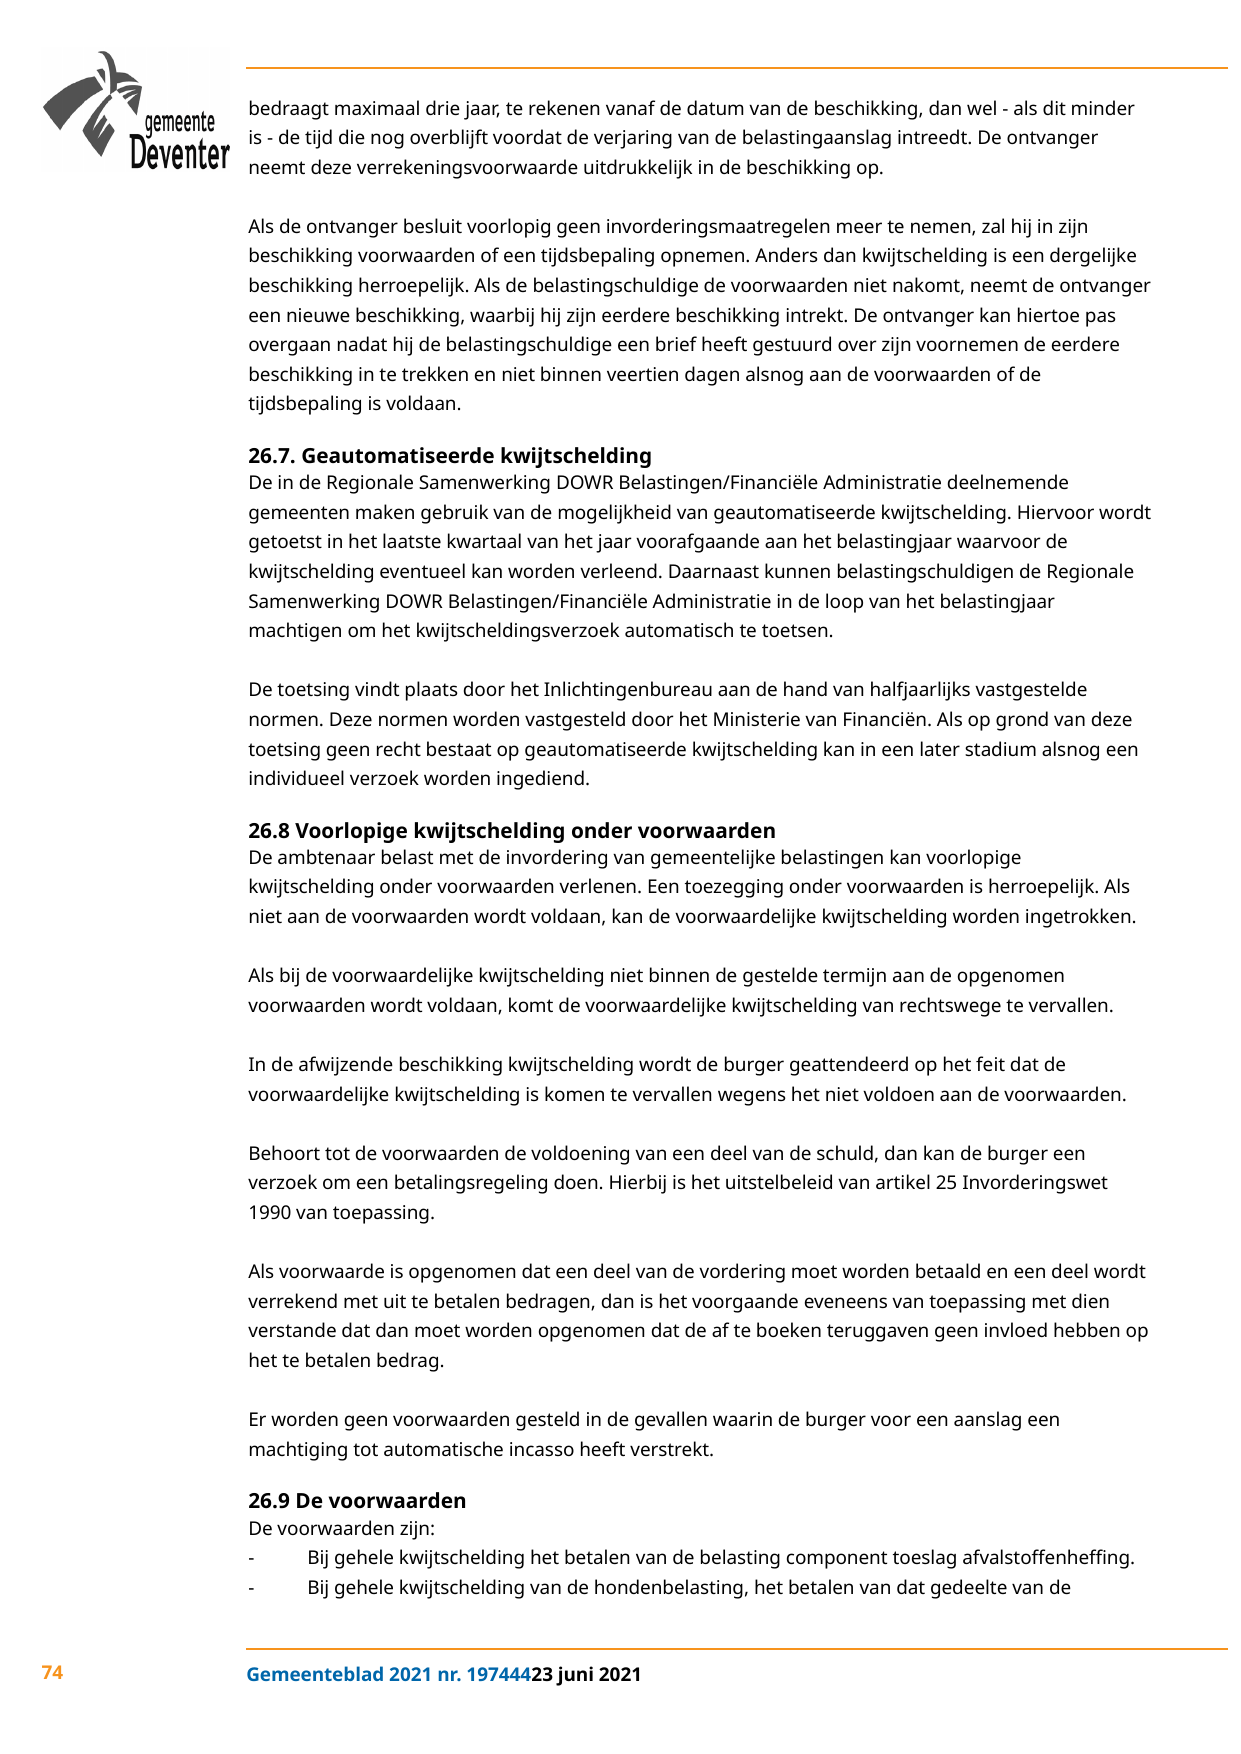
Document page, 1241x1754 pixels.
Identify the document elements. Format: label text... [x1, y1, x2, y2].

text De in de Regionale Samenwerking DOWR Belastingen/Financiële Administratie deelnemende gemeenten maken gebruik van de mogelijkheid van geautomatiseerde kwijtschelding. Hiervoor wordt getoetst in het laatste kwartaal van het jaar voorafgaande aan het belastingjaar waarvoor de kwijtschelding eventueel kan worden verleend. Daarnaast kunnen belastingschuldigen de Regionale Samenwerking DOWR Belastingen/Financiële Administratie in de loop van het belastingjaar machtigen om het kwijtscheldingsverzoek automatisch te toetsen. [248, 469, 1152, 643]
text bedraagt maximaal drie jaar, te rekenen vanaf de datum van de beschikking, dan wel - als dit minder is - de tijd die nog overblijft voordat de verjaring van de belastingaanslag intreedt. De ontvanger neemt deze verrekeningsvoorwaarde uitdrukkelijk in de beschikking op. [248, 95, 1152, 180]
list Bij gehele kwijtschelding het betalen van de belasting component toeslag afvalstoffenheffing. [248, 1544, 1152, 1570]
text 26.9 De voorwaarden [248, 1486, 1152, 1515]
text De voorwaarden zijn: [248, 1515, 1152, 1540]
text De ambtenaar belast met de invordering van gemeentelijke belastingen kan voorlopige kwijtschelding onder voorwaarden verlenen. Een toezegging onder voorwaarden is herroepelijk. Als niet aan de voorwaarden wordt voldaan, kan de voorwaardelijke kwijtschelding worden ingetrokken. [248, 844, 1152, 929]
text De toetsing vindt plaats door het Inlichtingenbureau aan de hand van halfjaarlijks vastgestelde normen. Deze normen worden vastgesteld door het Ministerie van Financiën. Als op grond van deze toetsing geen recht bestaat op geautomatiseerde kwijtschelding kan in een later stadium alsnog een individueel verzoek worden ingediend. [248, 677, 1152, 791]
text Als voorwaarde is opgenomen dat een deel van de vordering moet worden betaald en een deel wordt verrekend met uit te betalen bedragen, dan is het voorgaande eveneens van toepassing met dien verstande dat dan moet worden opgenomen dat de af te boeken teruggaven geen invloed hebben op het te betalen bedrag. [248, 1258, 1152, 1373]
text In de afwijzende beschikking kwijtschelding wordt de burger geattendeerd op het feit dat de voorwaardelijke kwijtschelding is komen te vervallen wegens het niet voldoen aan de voorwaarden. [248, 1051, 1152, 1107]
list Bij gehele kwijtschelding van de hondenbelasting, het betalen van dat gedeelte van de [248, 1574, 1152, 1599]
text Er worden geen voorwaarden gesteld in de gevallen waarin de burger voor een aanslag een machtiging tot automatische incasso heeft verstrekt. [248, 1406, 1152, 1462]
text Als bij de voorwaardelijke kwijtschelding niet binnen de gestelde termijn aan de opgenomen voorwaarden wordt voldaan, komt de voorwaardelijke kwijtschelding van rechtswege te vervallen. [248, 962, 1152, 1018]
picture [41, 47, 231, 172]
text Als de ontvanger besluit voorlopig geen invorderingsmaatregelen meer te nemen, zal hij in zijn beschikking voorwaarden of een tijdsbepaling opnemen. Anders dan kwijtschelding is een dergelijke beschikking herroepelijk. Als de belastingschuldige de voorwaarden niet nakomt, neemt de ontvanger een nieuwe beschikking, waarbij hij zijn eerdere beschikking intrekt. De ontvanger kan hiertoe pas overgaan nadat hij de belastingschuldige een brief heeft gestuurd over zijn voornemen de eerdere beschikking in te trekken en niet binnen veertien dagen alsnog aan de voorwaarden of de tijdsbepaling is voldaan. [248, 213, 1152, 416]
text Behoort tot de voorwaarden de voldoening van een deel van de schuld, dan kan de burger een verzoek om een betalingsregeling doen. Hierbij is het uitstelbeleid van artikel 25 Invorderingswet 1990 van toepassing. [248, 1140, 1152, 1225]
text 26.8 Voorlopige kwijtschelding onder voorwaarden [248, 816, 1152, 844]
text 26.7. Geautomatiseerde kwijtschelding [248, 441, 1152, 469]
